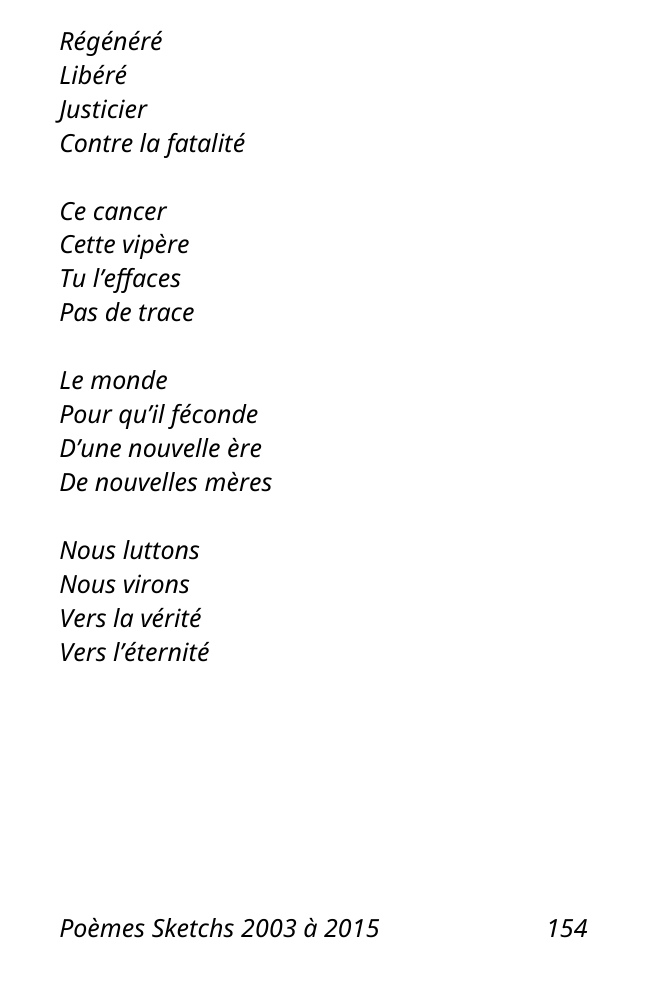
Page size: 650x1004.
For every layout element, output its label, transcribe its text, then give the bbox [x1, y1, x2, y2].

text Contre la fatalité [59, 126, 591, 159]
text Pas de trace [59, 295, 591, 329]
text Tu l’effaces [59, 261, 591, 295]
text Libéré [59, 58, 591, 92]
text Ce cancer [59, 193, 591, 227]
text Cette vipère [59, 227, 591, 261]
text Nous luttons [59, 533, 591, 567]
text De nouvelles mères [59, 465, 591, 499]
text Régénéré [59, 24, 591, 58]
text D’une nouvelle ère [59, 431, 591, 465]
text Justicier [59, 92, 591, 126]
text Vers l’éternité [59, 635, 591, 669]
text Pour qu’il féconde [59, 397, 591, 431]
text Vers la vérité [59, 601, 591, 635]
text Le monde [59, 363, 591, 397]
text Nous virons [59, 567, 591, 601]
